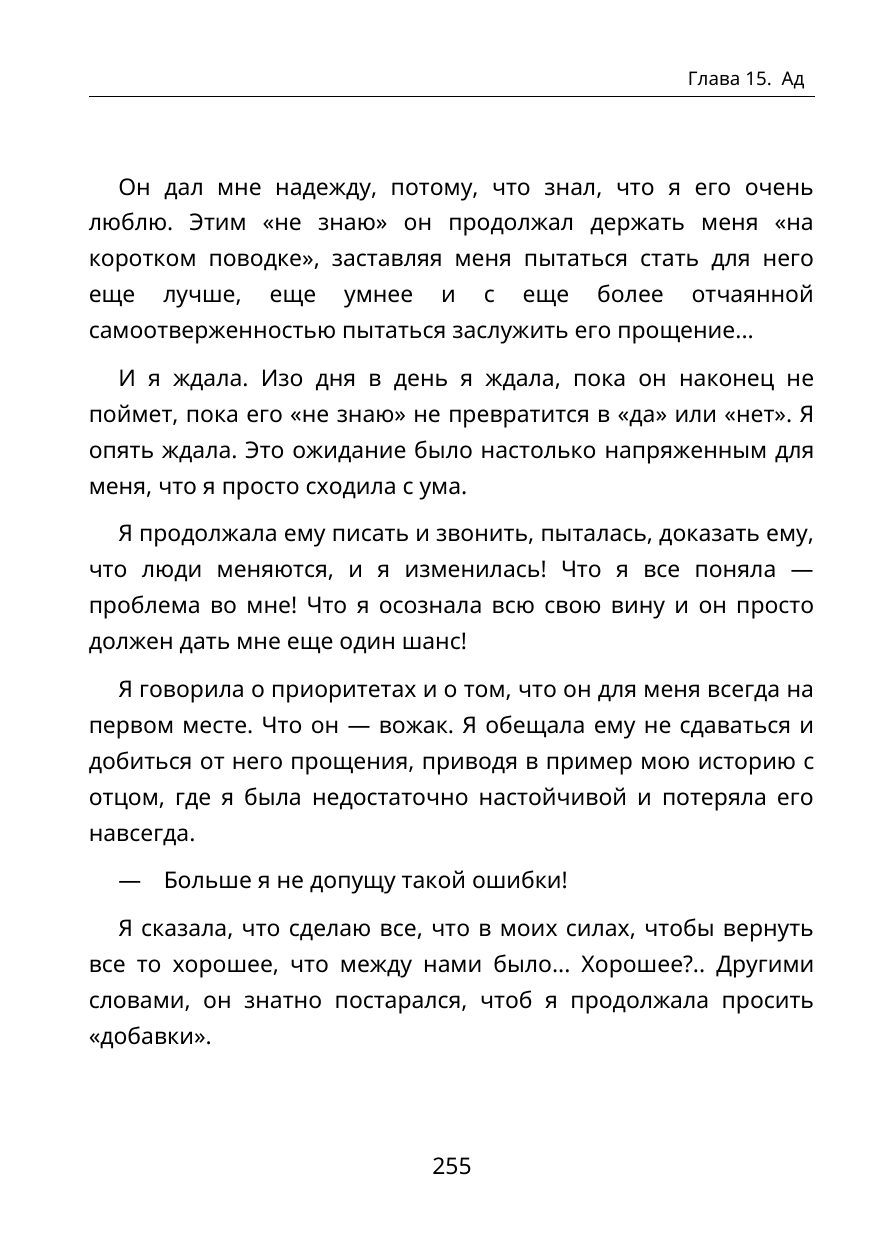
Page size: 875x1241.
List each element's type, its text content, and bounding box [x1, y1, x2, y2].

text И я ждала. Изо дня в день я ждала, пока он наконец не поймет, пока его «не знаю» не превратится в «да» или «нет». Я опять ждала. Это ожидание было настолько напряженным для меня, что я просто сходила с ума. [88, 362, 815, 501]
text Я сказала, что сделаю все, что в моих силах, чтобы вернуть все то хорошее, что между нами было... Хорошее?.. Другими словами, он знатно постарался, чтоб я продолжала просить «добавки». [88, 912, 815, 1051]
list Больше я не допущу такой ошибки! [88, 864, 815, 896]
text Я продолжала ему писать и звонить, пыталась, доказать ему, что люди меняются, и я изменилась! Что я все поняла — проблема во мне! Что я осознала всю свою вину и он просто должен дать мне еще один шанс! [88, 517, 815, 656]
text Он дал мне надежду, потому, что знал, что я его очень люблю. Этим «не знаю» он продолжал держать меня «на коротком поводке», заставляя меня пытаться стать для него еще лучше, еще умнее и с еще более отчаянной самоотверженностью пытаться заслужить его прощение... [88, 170, 815, 345]
text Я говорила о приоритетах и о том, что он для меня всегда на первом месте. Что он — вожак. Я обещала ему не сдаваться и добиться от него прощения, приводя в пример мою историю с отцом, где я была недостаточно настойчивой и потеряла его навсегда. [88, 673, 815, 848]
